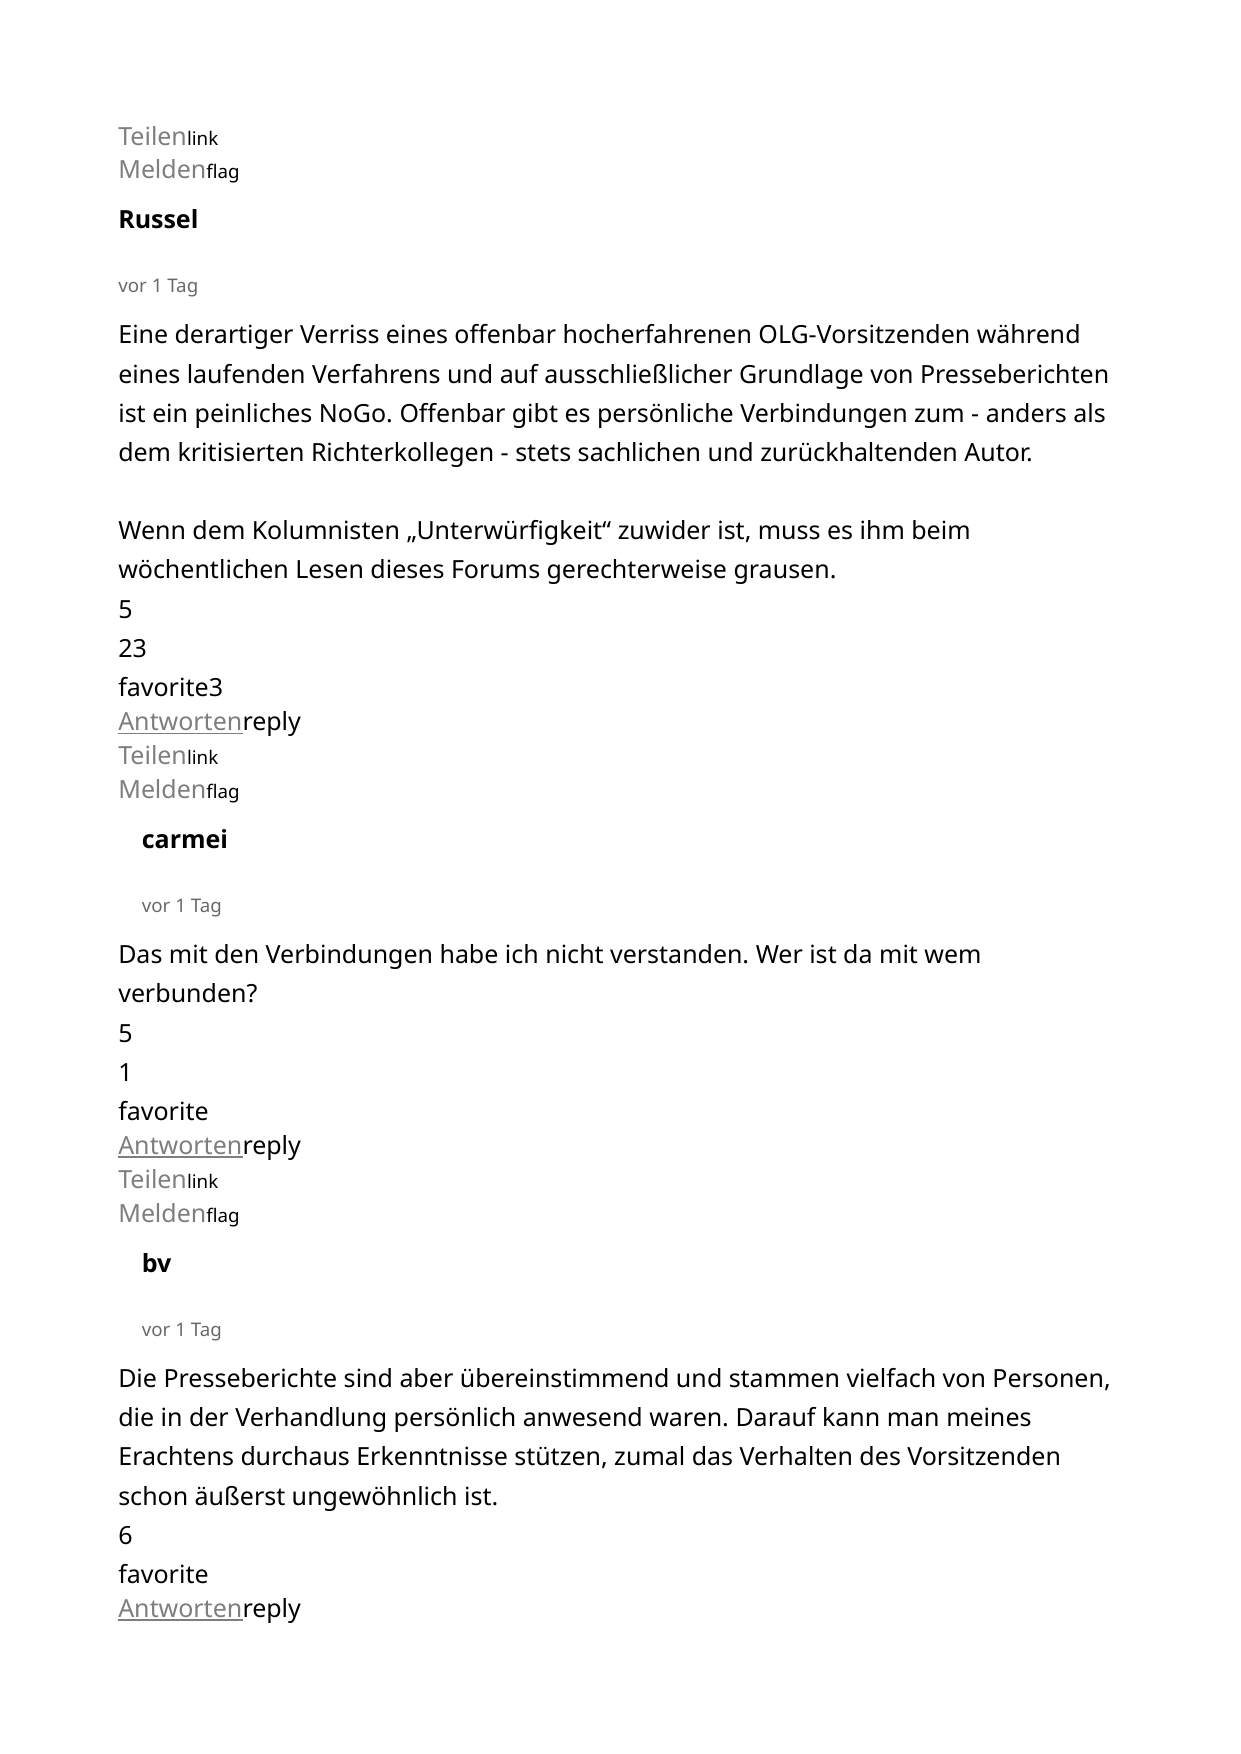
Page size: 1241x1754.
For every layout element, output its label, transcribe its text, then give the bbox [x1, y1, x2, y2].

text 5 [118, 591, 1122, 625]
text favorite [118, 1557, 1122, 1591]
text Meldenflag [118, 152, 1122, 186]
text Antwortenreply [118, 1591, 1122, 1625]
text Teilenlink [118, 118, 1122, 152]
text Antwortenreply [118, 704, 1122, 738]
text Die Presseberichte sind aber übereinstimmend und stammen vielfach von Personen, die in der Verhandlung persönlich anwesend waren. Darauf kann man meines Erachtens durchaus Erkenntnisse stützen, zumal das Verhalten des Vorsitzenden schon äußerst ungewöhnlich ist. [118, 1361, 1122, 1512]
text Meldenflag [118, 772, 1122, 806]
text Teilenlink [118, 738, 1122, 772]
text 6 [118, 1517, 1122, 1551]
text bv [142, 1245, 1114, 1279]
text vor 1 Tag [118, 272, 1117, 298]
text Das mit den Verbindungen habe ich nicht verstanden. Wer ist da mit wem verbunden? [118, 937, 1122, 1010]
text carmei [142, 822, 1114, 856]
text Russel [118, 202, 1114, 236]
text Eine derartiger Verriss eines offenbar hocherfahrenen OLG-Vorsitzenden während eines laufenden Verfahrens und auf ausschließlicher Grundlage von Presseberichten ist ein peinliches NoGo. Offenbar gibt es persönliche Verbindungen zum - anders als dem kritisierten Richterkollegen - stets sachlichen und zurückhaltenden Autor. Wenn dem Kolumnisten „Unterwürfigkeit“ zuwider ist, muss es ihm beim wöchentlichen Lesen dieses Forums gerechterweise grausen. [118, 317, 1122, 586]
text Teilenlink [118, 1162, 1122, 1196]
text 23 [118, 631, 1122, 664]
text Antwortenreply [118, 1128, 1122, 1162]
text 5 [118, 1015, 1122, 1049]
text vor 1 Tag [142, 1316, 1117, 1341]
text favorite3 [118, 670, 1122, 704]
text 1 [118, 1054, 1122, 1088]
text favorite [118, 1093, 1122, 1128]
text vor 1 Tag [142, 892, 1117, 917]
text Meldenflag [118, 1196, 1122, 1230]
